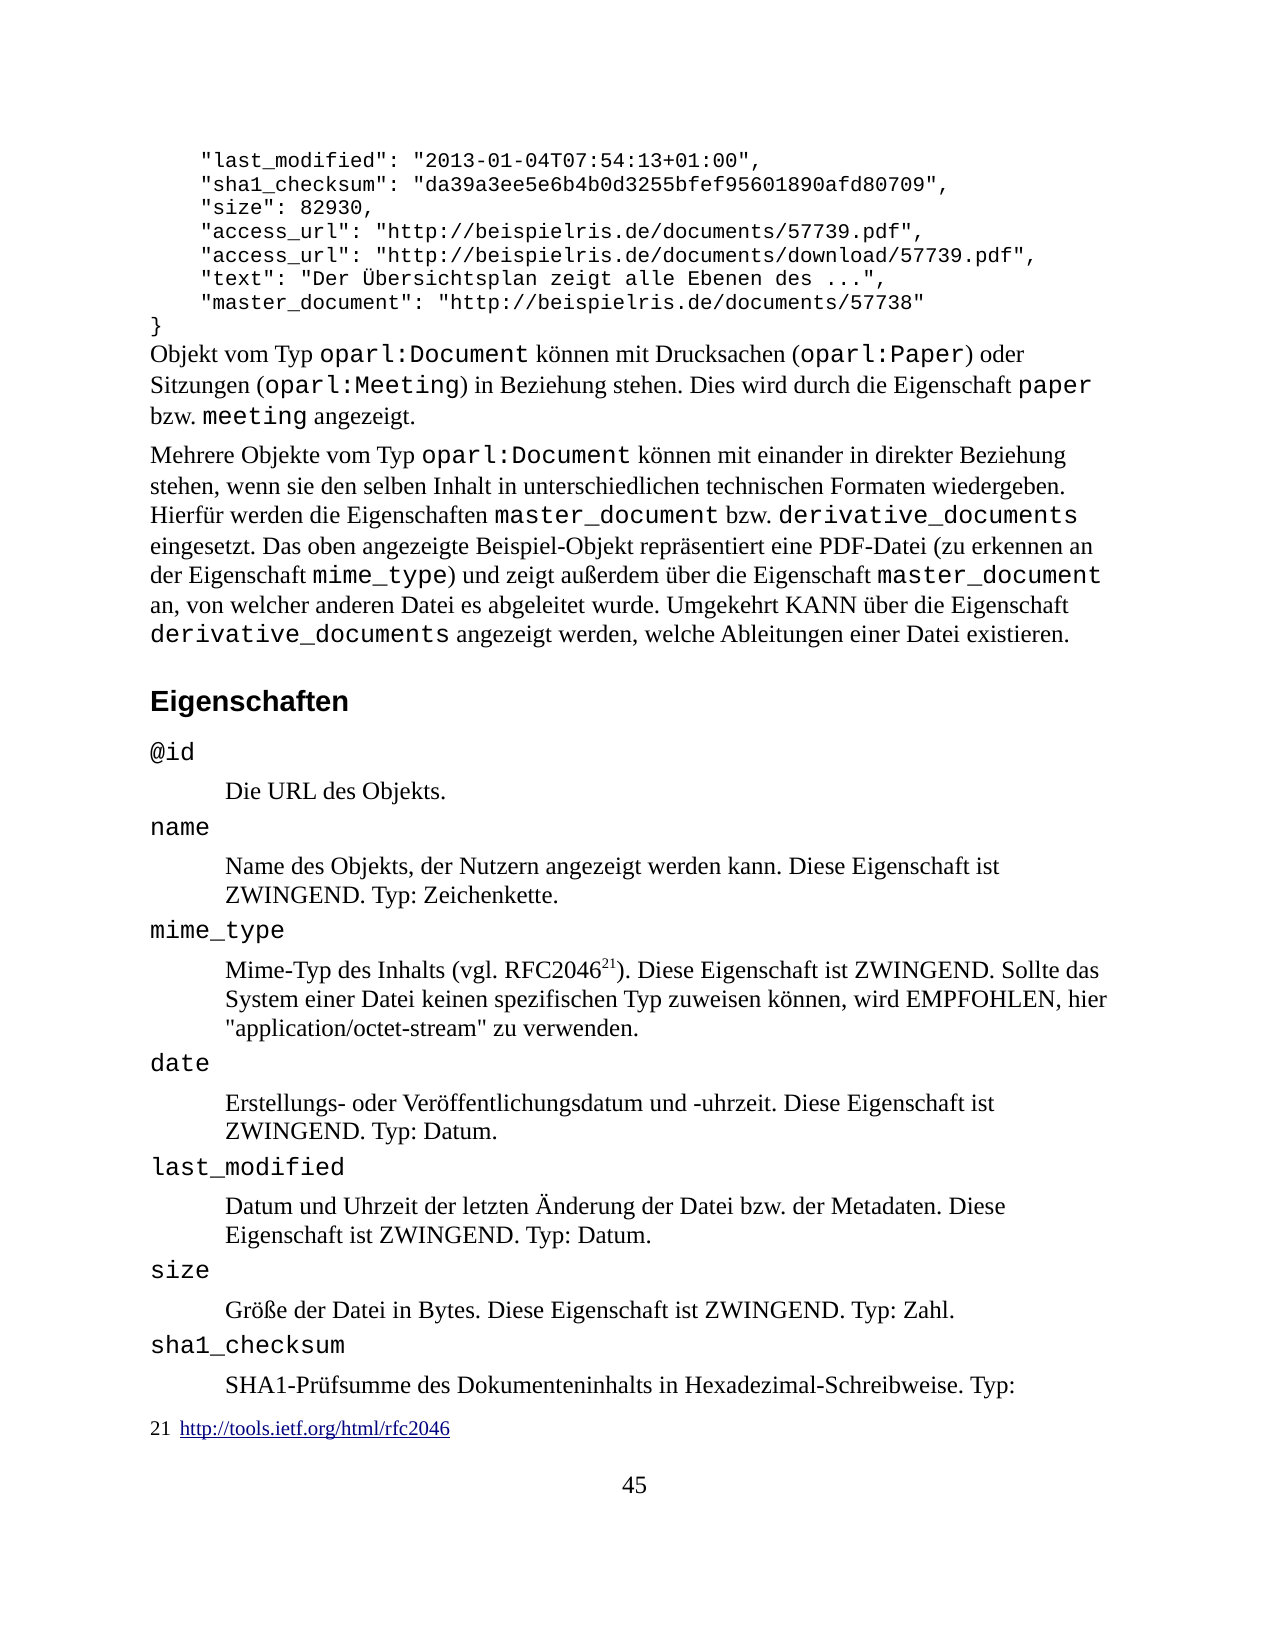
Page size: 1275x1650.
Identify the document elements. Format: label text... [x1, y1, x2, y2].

text "access_url": "http://beispielris.de/documents/download/57739.pdf", [150, 244, 1125, 268]
text Mime-Typ des Inhalts (vgl. RFC2046). Diese Eigenschaft ist ZWINGEND. Sollte das System einer Datei keinen spezifischen Typ zuweisen können, wird EMPFOHLEN, hier "application/octet-stream" zu verwenden. [225, 955, 1125, 1041]
text mime_type [150, 918, 1125, 946]
text last_modified [150, 1154, 1125, 1182]
text name [150, 814, 1125, 842]
text http://tools.ietf.org/html/rfc2046 [150, 1416, 1125, 1440]
text "text": "Der Übersichtsplan zeigt alle Ebenen des ...", [150, 268, 1125, 292]
text date [150, 1050, 1125, 1079]
text sha1_checksum [150, 1333, 1125, 1361]
text Datum und Uhrzeit der letzten Änderung der Datei bzw. der Metadaten. Diese Eigenschaft ist ZWINGEND. Typ: Datum. [225, 1191, 1125, 1249]
text } [150, 316, 1125, 339]
subtitle Eigenschaften [150, 684, 1125, 718]
text "sha1_checksum": "da39a3ee5e6b4b0d3255bfef95601890afd80709", [150, 174, 1125, 197]
text Erstellungs- oder Veröffentlichungsdatum und -uhrzeit. Diese Eigenschaft ist ZWINGEND. Typ: Datum. [225, 1088, 1125, 1145]
text "master_document": "http://beispielris.de/documents/57738" [150, 292, 1125, 316]
text Mehrere Objekte vom Typ oparl:Document können mit einander in direkter Beziehung stehen, wenn sie den selben Inhalt in unterschiedlichen technischen Formaten wiedergeben. Hierfür werden die Eigenschaften master_document bzw. derivative_documents eingesetzt. Das oben angezeigte Beispiel-Objekt repräsentiert eine PDF-Datei (zu erkennen an der Eigenschaft mime_type) und zeigt außerdem über die Eigenschaft master_document an, von welcher anderen Datei es abgeleitet wurde. Umgekehrt KANN über die Eigenschaft derivative_documents angezeigt werden, welche Ableitungen einer Datei existieren. [150, 441, 1125, 650]
text Die URL des Objekts. [225, 776, 1125, 805]
text "access_url": "http://beispielris.de/documents/57739.pdf", [150, 221, 1125, 244]
text Größe der Datei in Bytes. Diese Eigenschaft ist ZWINGEND. Typ: Zahl. [225, 1295, 1125, 1324]
text "last_modified": "2013-01-04T07:54:13+01:00", [150, 150, 1125, 174]
text "size": 82930, [150, 197, 1125, 221]
text SHA1-Prüfsumme des Dokumenteninhalts in Hexadezimal-Schreibweise. Typ: [225, 1370, 1125, 1399]
text Objekt vom Typ oparl:Document können mit Drucksachen (oparl:Paper) oder Sitzungen (oparl:Meeting) in Beziehung stehen. Dies wird durch die Eigenschaft paper bzw. meeting angezeigt. [150, 339, 1125, 432]
text size [150, 1258, 1125, 1286]
text Name des Objekts, der Nutzern angezeigt werden kann. Diese Eigenschaft ist ZWINGEND. Typ: Zeichenkette. [225, 851, 1125, 909]
text @id [150, 739, 1125, 767]
